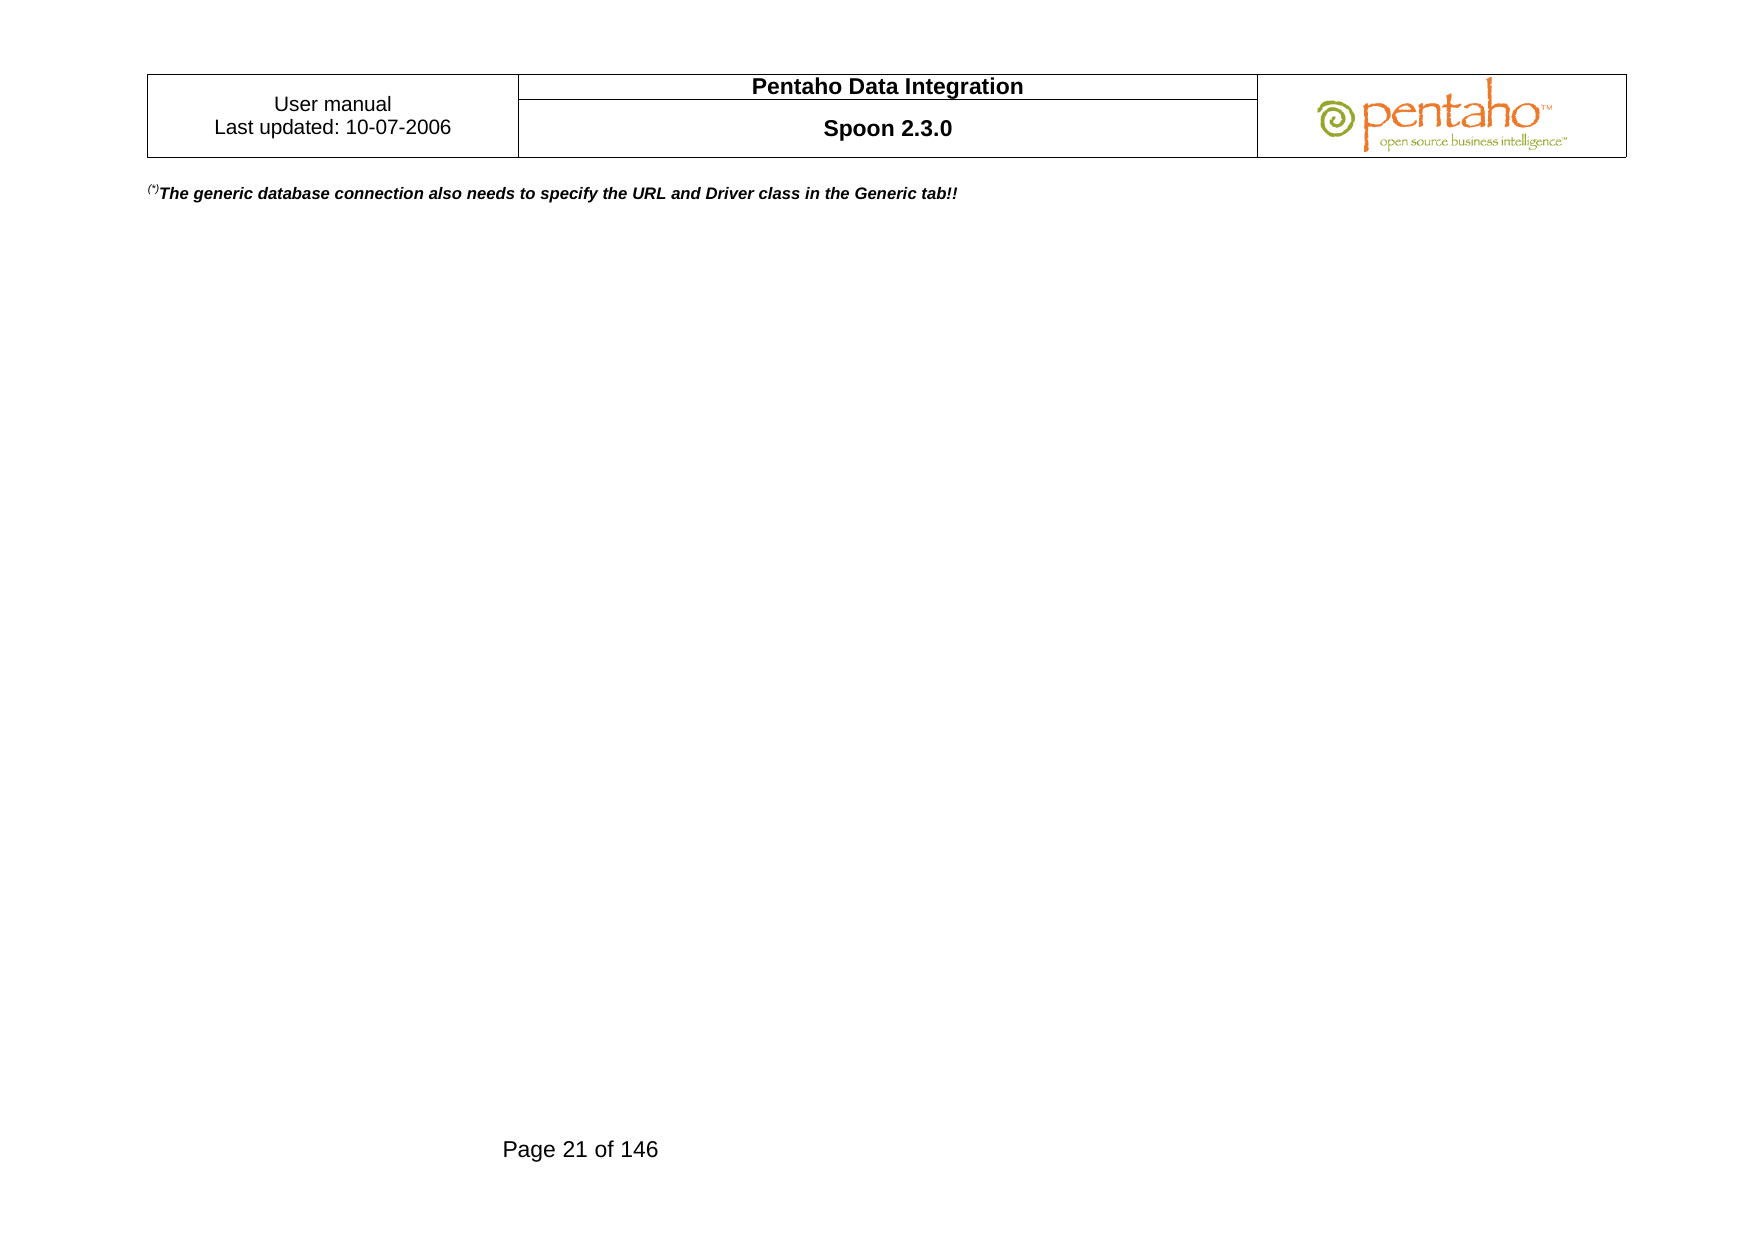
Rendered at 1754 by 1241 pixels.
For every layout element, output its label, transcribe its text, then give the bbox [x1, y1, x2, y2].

text (*)The generic database connection also needs to specify the URL and Driver class in the Generic tab!! [148, 183, 1627, 204]
